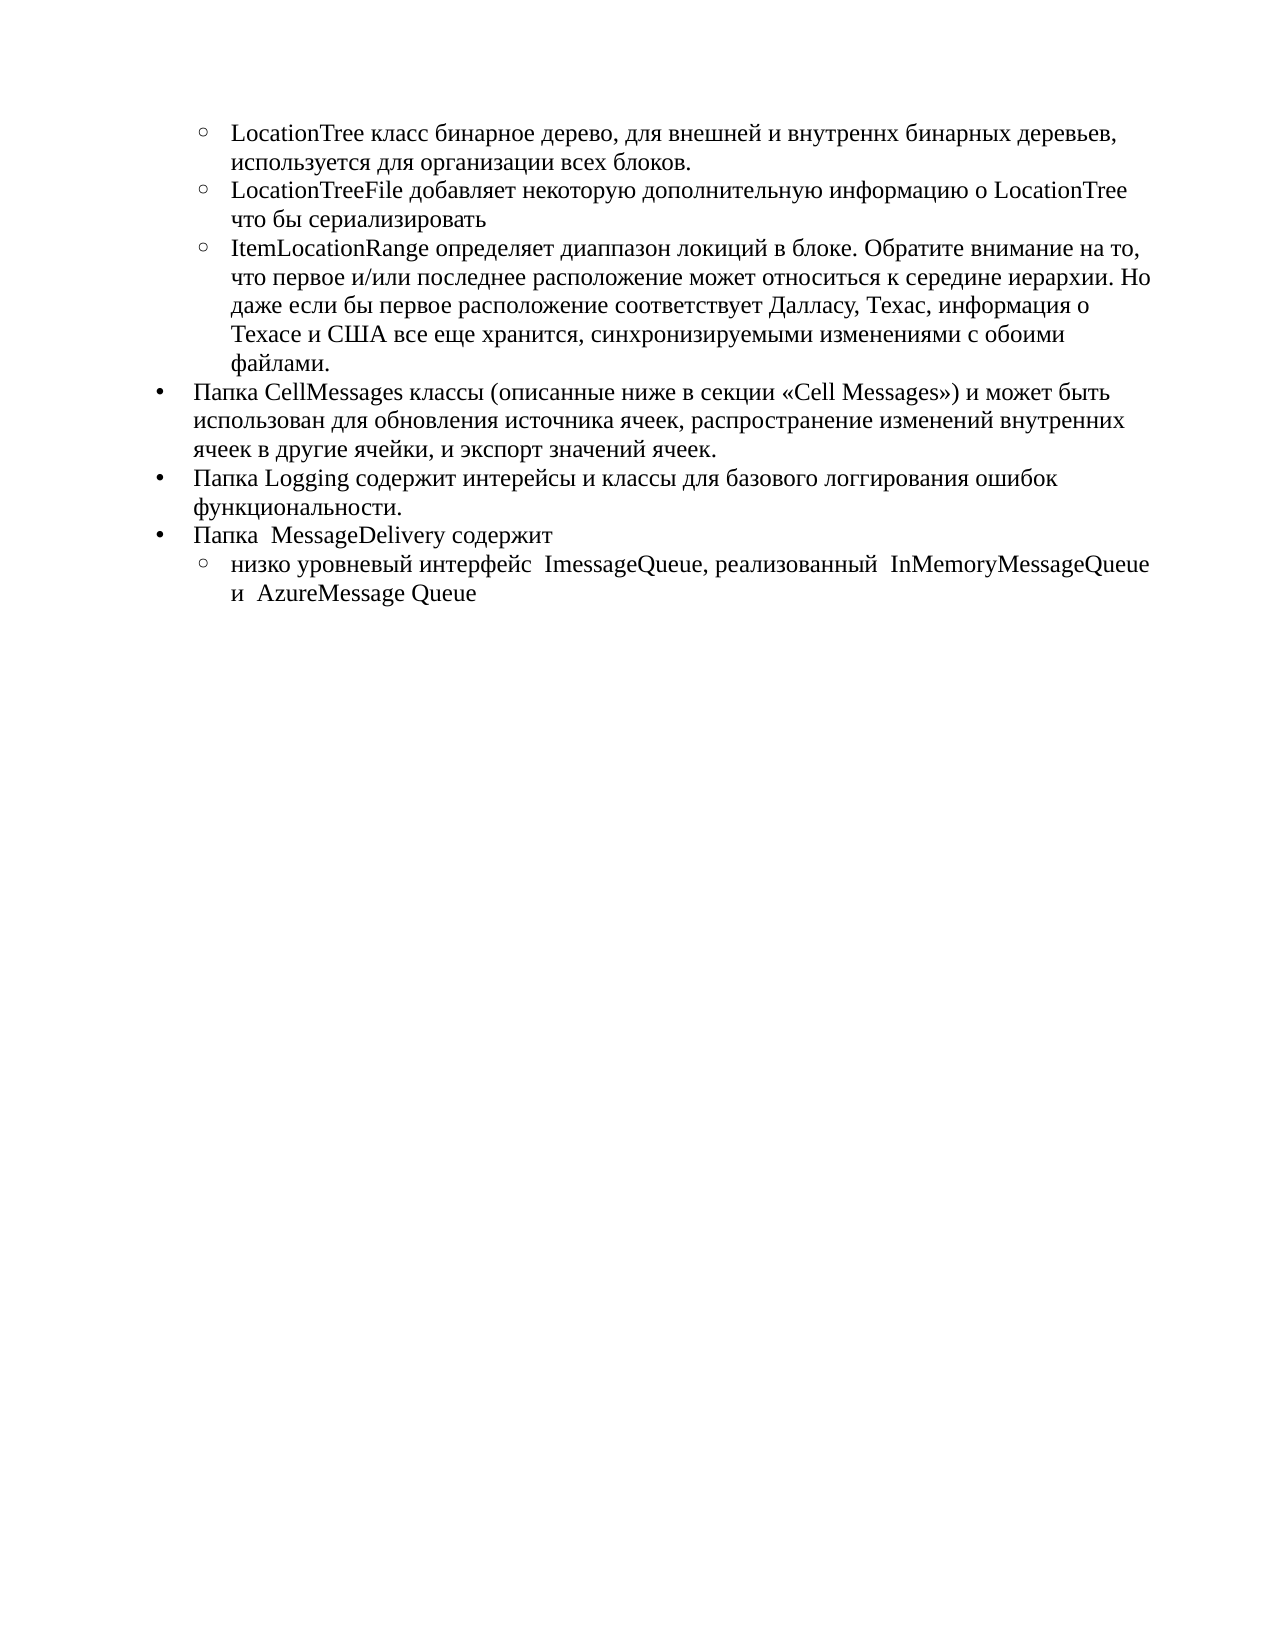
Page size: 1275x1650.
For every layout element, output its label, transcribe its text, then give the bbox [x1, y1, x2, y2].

list низко уровневый интерфейс ImessageQueue, реализованный InMemoryMessageQueue и AzureMessage Queue [193, 549, 1157, 607]
list ItemLocationRange определяет диаппазон локиций в блоке. Обратите внимание на то, что первое и/или последнее расположение может относиться к середине иерархии. Но даже если бы первое расположение соответствует Далласу, Техас, информация о Техасе и США все еще хранится, синхронизируемыми изменениями с обоими файлами. [193, 233, 1157, 377]
list LocationTreeFile добавляет некоторую дополнительную информацию о LocationTree что бы сериализировать [193, 176, 1157, 233]
list Папка MessageDelivery содержит [156, 521, 1157, 549]
list Папка CellMessages классы (описанные ниже в секции «Cell Messages») и может быть использован для обновления источника ячеек, распространение изменений внутренних ячеек в другие ячейки, и экспорт значений ячеек. [156, 377, 1157, 463]
list LocationTree класс бинарное дерево, для внешней и внутреннх бинарных деревьев, используется для организации всех блоков. [193, 118, 1157, 176]
list Папка Logging содержит интерейсы и классы для базового логгирования ошибок функциональности. [156, 463, 1157, 521]
